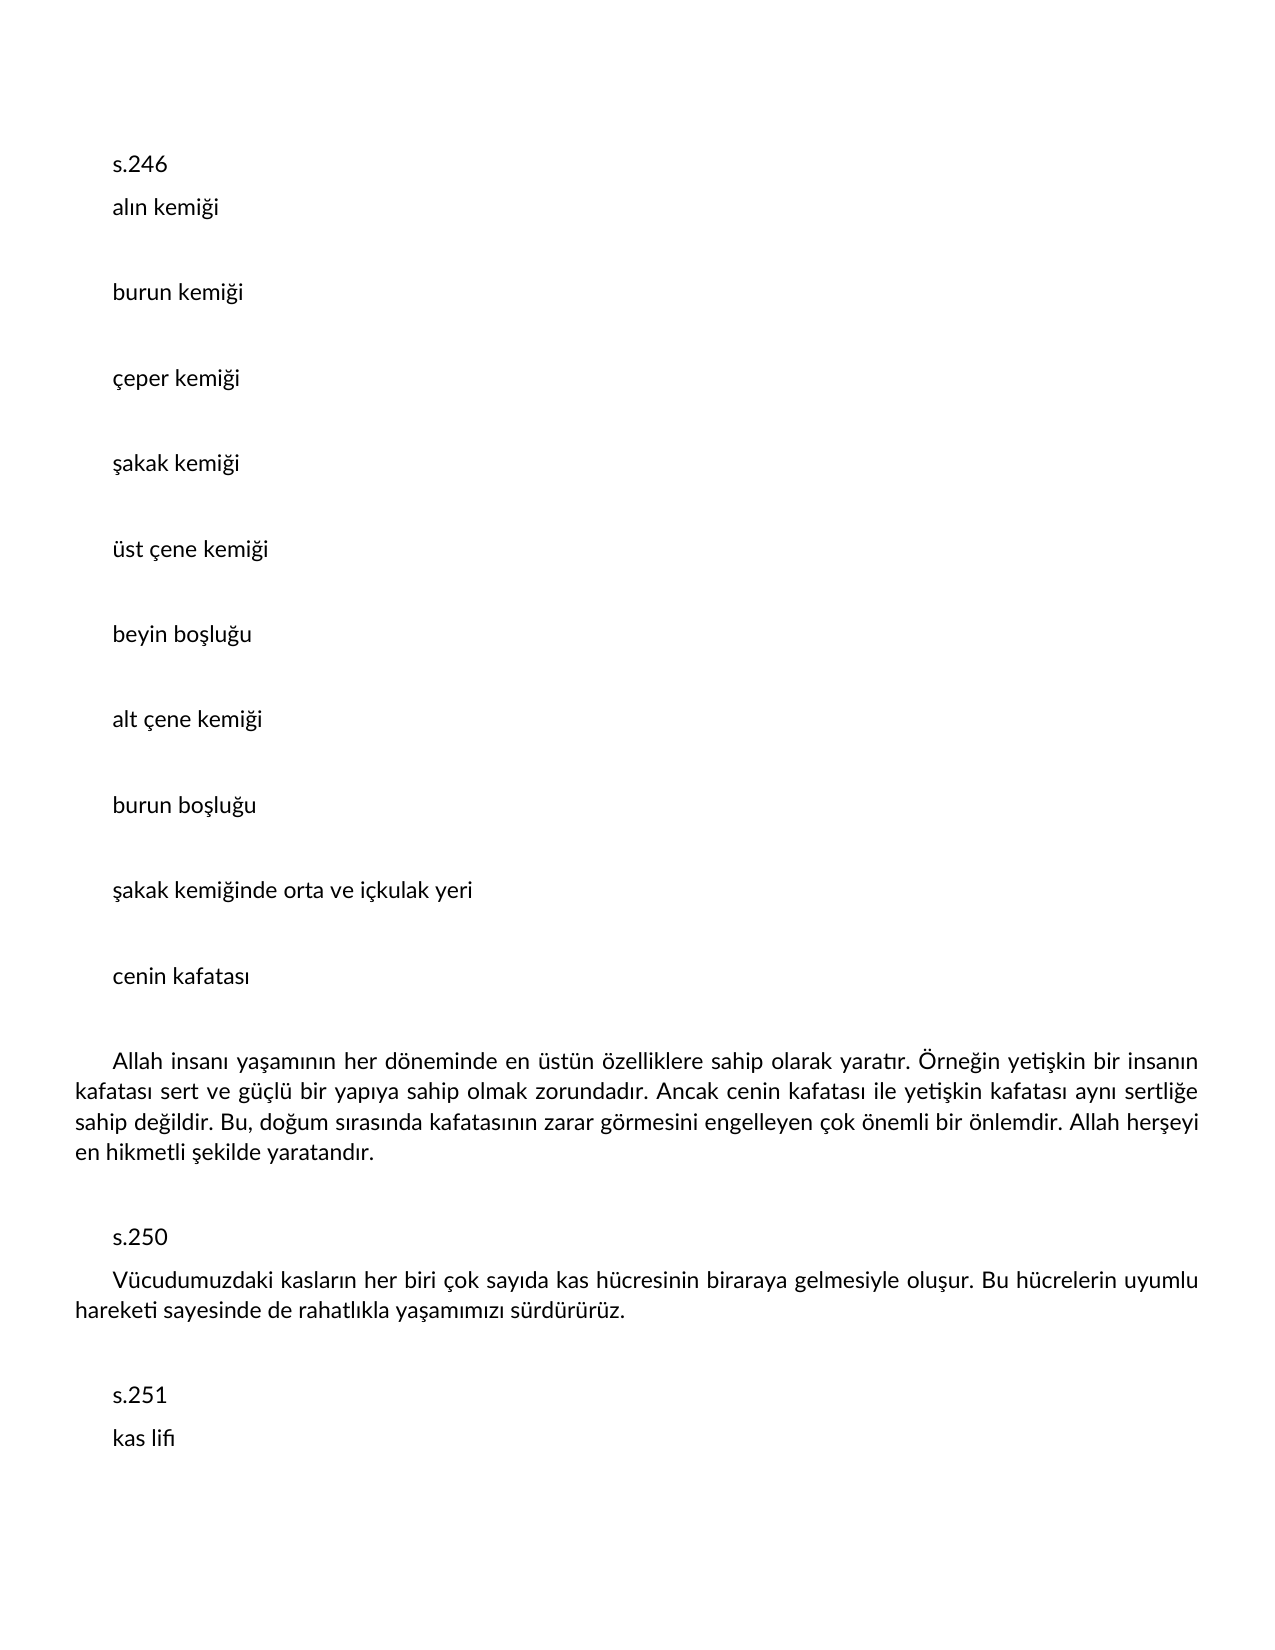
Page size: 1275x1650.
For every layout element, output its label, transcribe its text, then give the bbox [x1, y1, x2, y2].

text s.250 [75, 1223, 1200, 1250]
text şakak kemiğinde orta ve içkulak yeri [75, 876, 1200, 903]
text çeper kemiği [75, 363, 1200, 391]
text kas lifi [75, 1424, 1200, 1451]
text alt çene kemiği [75, 705, 1200, 733]
text şakak kemiği [75, 449, 1200, 476]
text cenin kafatası [75, 961, 1200, 989]
text burun kemiği [75, 278, 1200, 306]
text Vücudumuzdaki kasların her biri çok sayıda kas hücresinin biraraya gelmesiyle oluşur. Bu hücrelerin uyumlu hareketi sayesinde de rahatlıkla yaşamımızı sürdürürüz. [75, 1266, 1200, 1323]
text üst çene kemiği [75, 534, 1200, 562]
text alın kemiği [75, 193, 1200, 220]
text Allah insanı yaşamının her döneminde en üstün özelliklere sahip olarak yaratır. Örneğin yetişkin bir insanın kafatası sert ve güçlü bir yapıya sahip olmak zorundadır. Ancak cenin kafatası ile yetişkin kafatası aynı sertliğe sahip değildir. Bu, doğum sırasında kafatasının zarar görmesini engelleyen çok önemli bir önlemdir. Allah herşeyi en hikmetli şekilde yaratandır. [75, 1047, 1200, 1165]
text s.251 [75, 1381, 1200, 1409]
text beyin boşluğu [75, 620, 1200, 647]
text burun boşluğu [75, 791, 1200, 818]
text s.246 [75, 150, 1200, 177]
